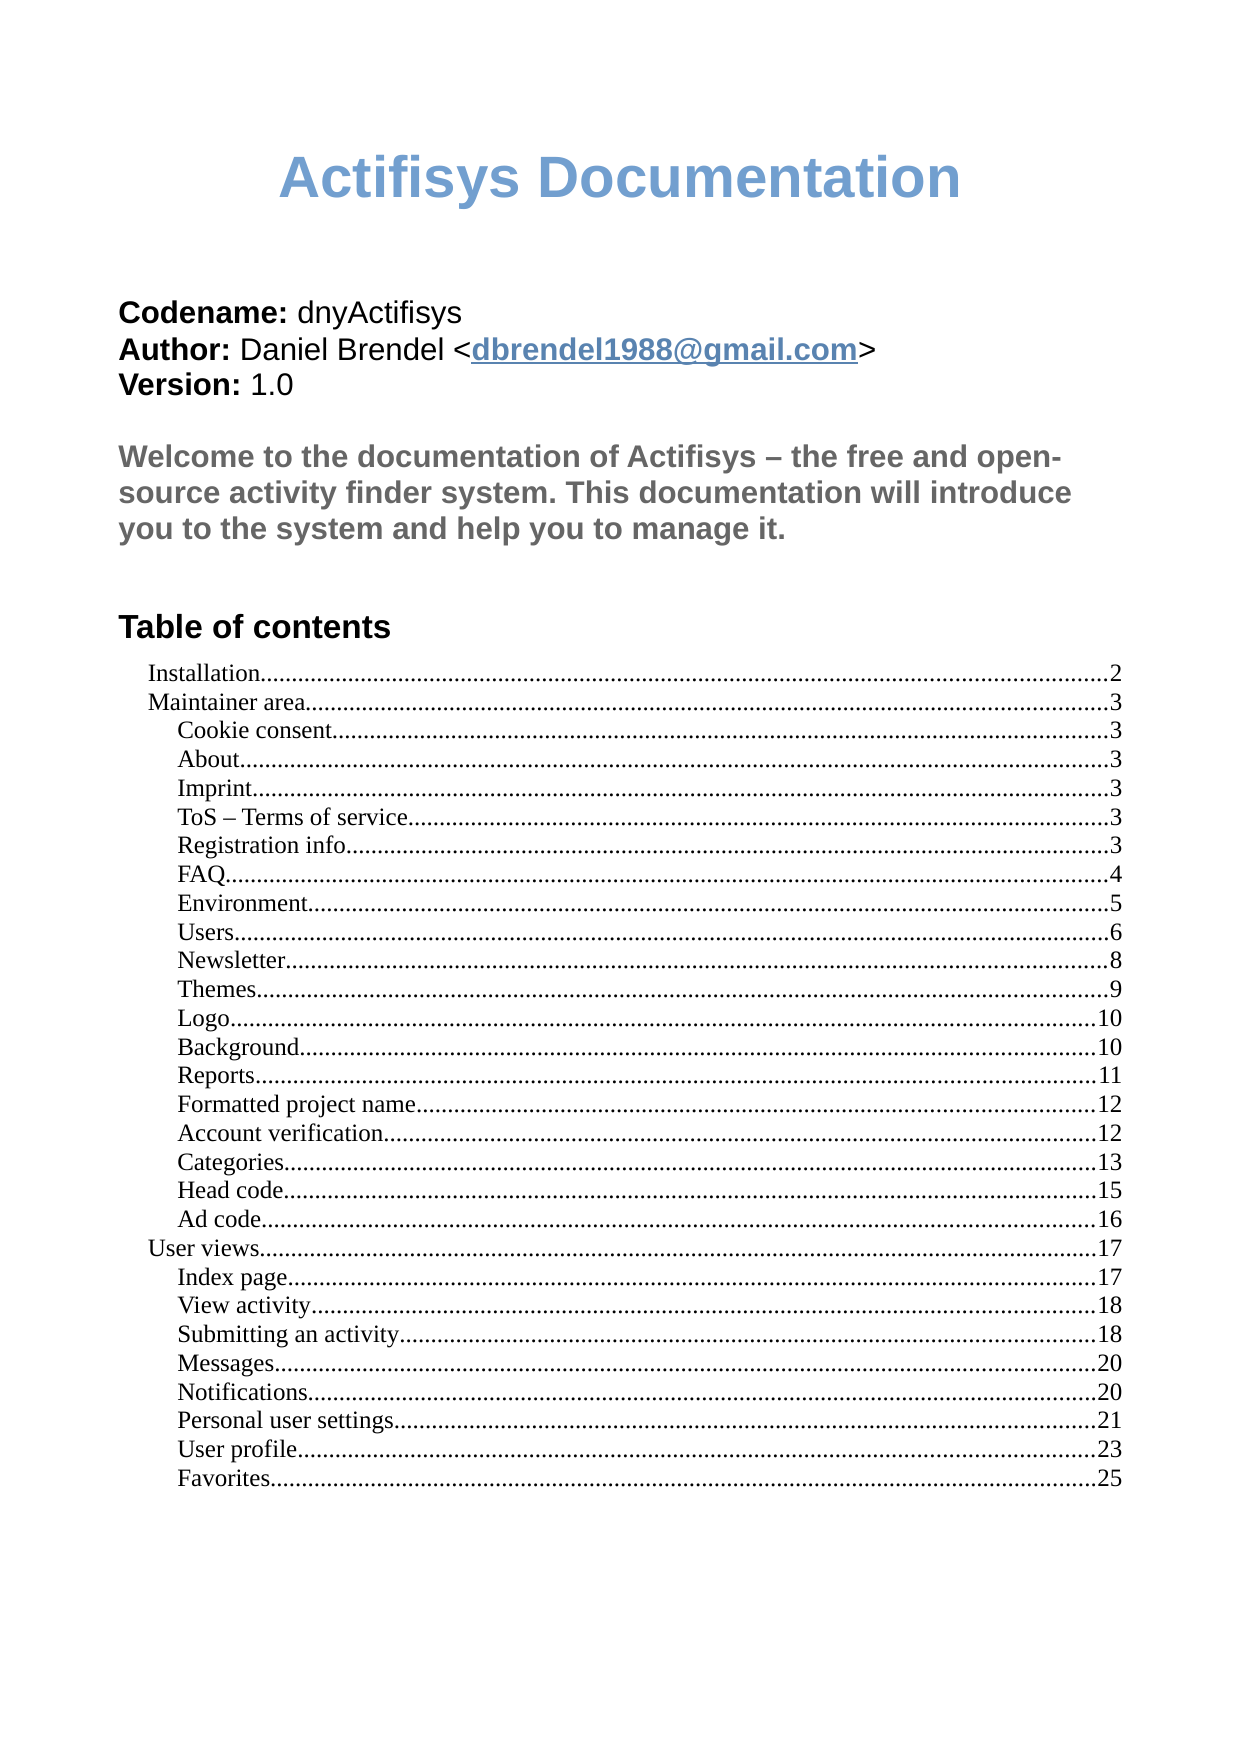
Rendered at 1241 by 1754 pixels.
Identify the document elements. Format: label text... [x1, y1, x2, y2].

text Author: Daniel Brendel <dbrendel1988@gmail.com> [118, 331, 1122, 366]
text Messages 20 [177, 1348, 1122, 1377]
text Account verification 12 [177, 1118, 1122, 1147]
text Background 10 [177, 1032, 1122, 1061]
text Registration info 3 [177, 831, 1122, 859]
text Environment 5 [177, 888, 1122, 917]
text View activity 18 [177, 1291, 1122, 1319]
text Imprint 3 [177, 773, 1122, 802]
text About 3 [177, 744, 1122, 773]
text Installation 2 [148, 658, 1122, 687]
text User views 17 [148, 1233, 1122, 1262]
text FAQ 4 [177, 859, 1122, 888]
text Maintainer area 3 [148, 687, 1122, 716]
text Index page 17 [177, 1262, 1122, 1291]
text Reports 11 [177, 1061, 1122, 1089]
text Newsletter 8 [177, 946, 1122, 974]
text Cookie consent 3 [177, 716, 1122, 744]
text Favorites 25 [177, 1463, 1122, 1492]
text Ad code 16 [177, 1204, 1122, 1233]
text Users 6 [177, 917, 1122, 946]
subtitle Table of contents [118, 607, 1122, 646]
text Categories 13 [177, 1147, 1122, 1176]
text Notifications 20 [177, 1377, 1122, 1406]
text Themes 9 [177, 974, 1122, 1003]
text ToS – Terms of service 3 [177, 802, 1122, 831]
title Actifisys Documentation [118, 143, 1122, 210]
text Version: 1.0 [118, 366, 1122, 402]
text Formatted project name 12 [177, 1089, 1122, 1118]
text Submitting an activity 18 [177, 1319, 1122, 1348]
text Welcome to the documentation of Actifisys – the free and open-source activity finder system. This documentation will introduce you to the system and help you to manage it. [118, 438, 1122, 546]
text Codename: dnyActifisys [118, 294, 1122, 331]
text Personal user settings 21 [177, 1406, 1122, 1434]
text Logo 10 [177, 1003, 1122, 1032]
text Head code 15 [177, 1176, 1122, 1204]
text User profile 23 [177, 1434, 1122, 1463]
